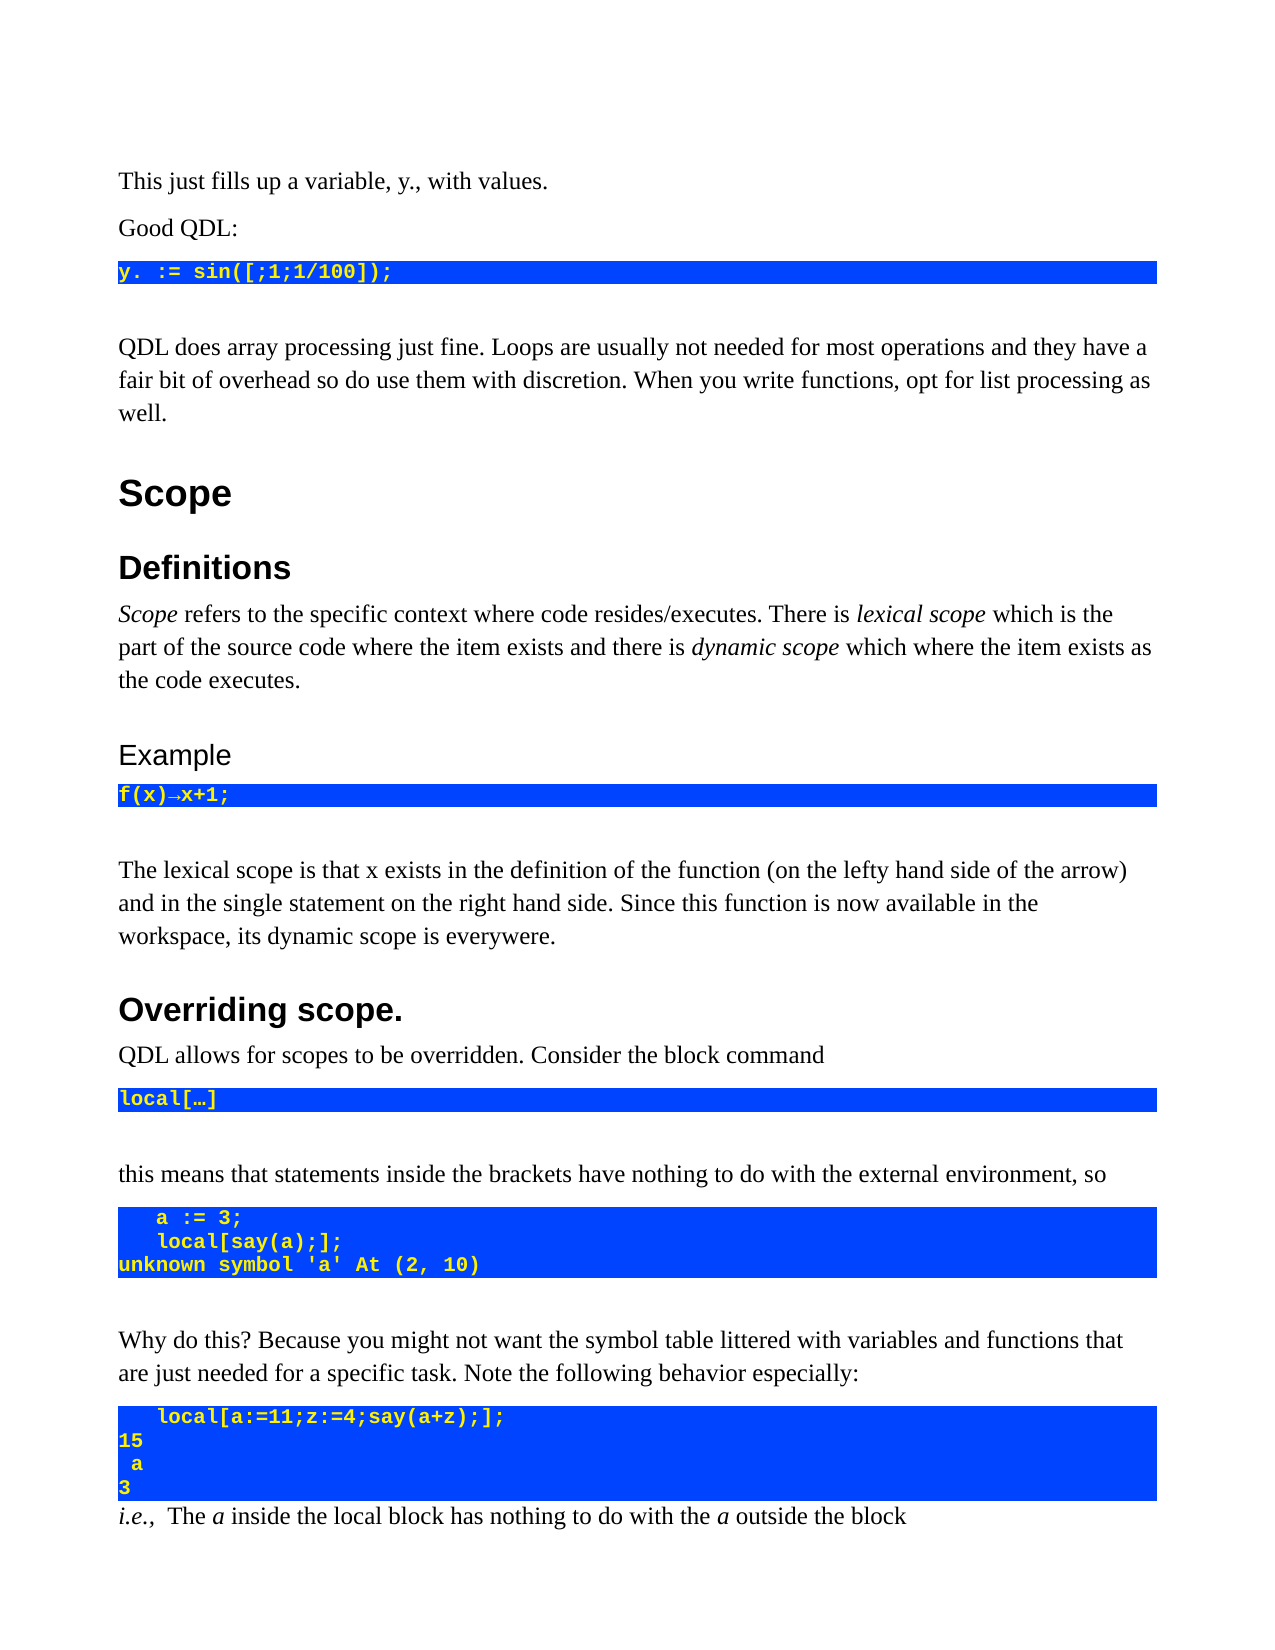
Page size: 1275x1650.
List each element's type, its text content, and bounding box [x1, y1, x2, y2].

text local[say(a);]; [118, 1231, 1157, 1254]
text f(x)→x+1; [118, 784, 1157, 807]
text 15 a [118, 1430, 1157, 1477]
subtitle Example [118, 738, 1157, 771]
text local[…] [118, 1088, 1157, 1112]
text local[a:=11;z:=4;say(a+z);]; [118, 1406, 1157, 1430]
text This just fills up a variable, y., with values. [118, 166, 1157, 194]
text Why do this? Because you might not want the symbol table littered with variables and functions that are just needed for a specific task. Note the following behavior especially: [118, 1326, 1157, 1387]
text The lexical scope is that x exists in the definition of the function (on the lefty hand side of the arrow) and in the single statement on the right hand side. Since this function is now available in the workspace, its dynamic scope is everywere. [118, 855, 1157, 950]
text Good QDL: [118, 213, 1157, 242]
text y. := sin([;1;1/100]); [118, 261, 1157, 284]
text QDL does array processing just fine. Loops are usually not needed for most operations and they have a fair bit of overhead so do use them with discretion. When you write functions, opt for list processing as well. [118, 332, 1157, 427]
text i.e., The a inside the local block has nothing to do with the a outside the block [118, 1501, 1157, 1529]
text 3 [118, 1477, 1157, 1501]
subtitle Scope [118, 471, 1157, 514]
subtitle Overriding scope. [118, 989, 1157, 1028]
text unknown symbol 'a' At (2, 10) [118, 1254, 1157, 1278]
text this means that statements inside the brackets have nothing to do with the external environment, so [118, 1159, 1157, 1188]
text Scope refers to the specific context where code resides/executes. There is lexical scope which is the part of the source code where the item exists and there is dynamic scope which where the item exists as the code executes. [118, 599, 1157, 694]
text QDL allows for scopes to be overridden. Consider the block command [118, 1041, 1157, 1069]
text a := 3; [118, 1207, 1157, 1231]
subtitle Definitions [118, 548, 1157, 586]
